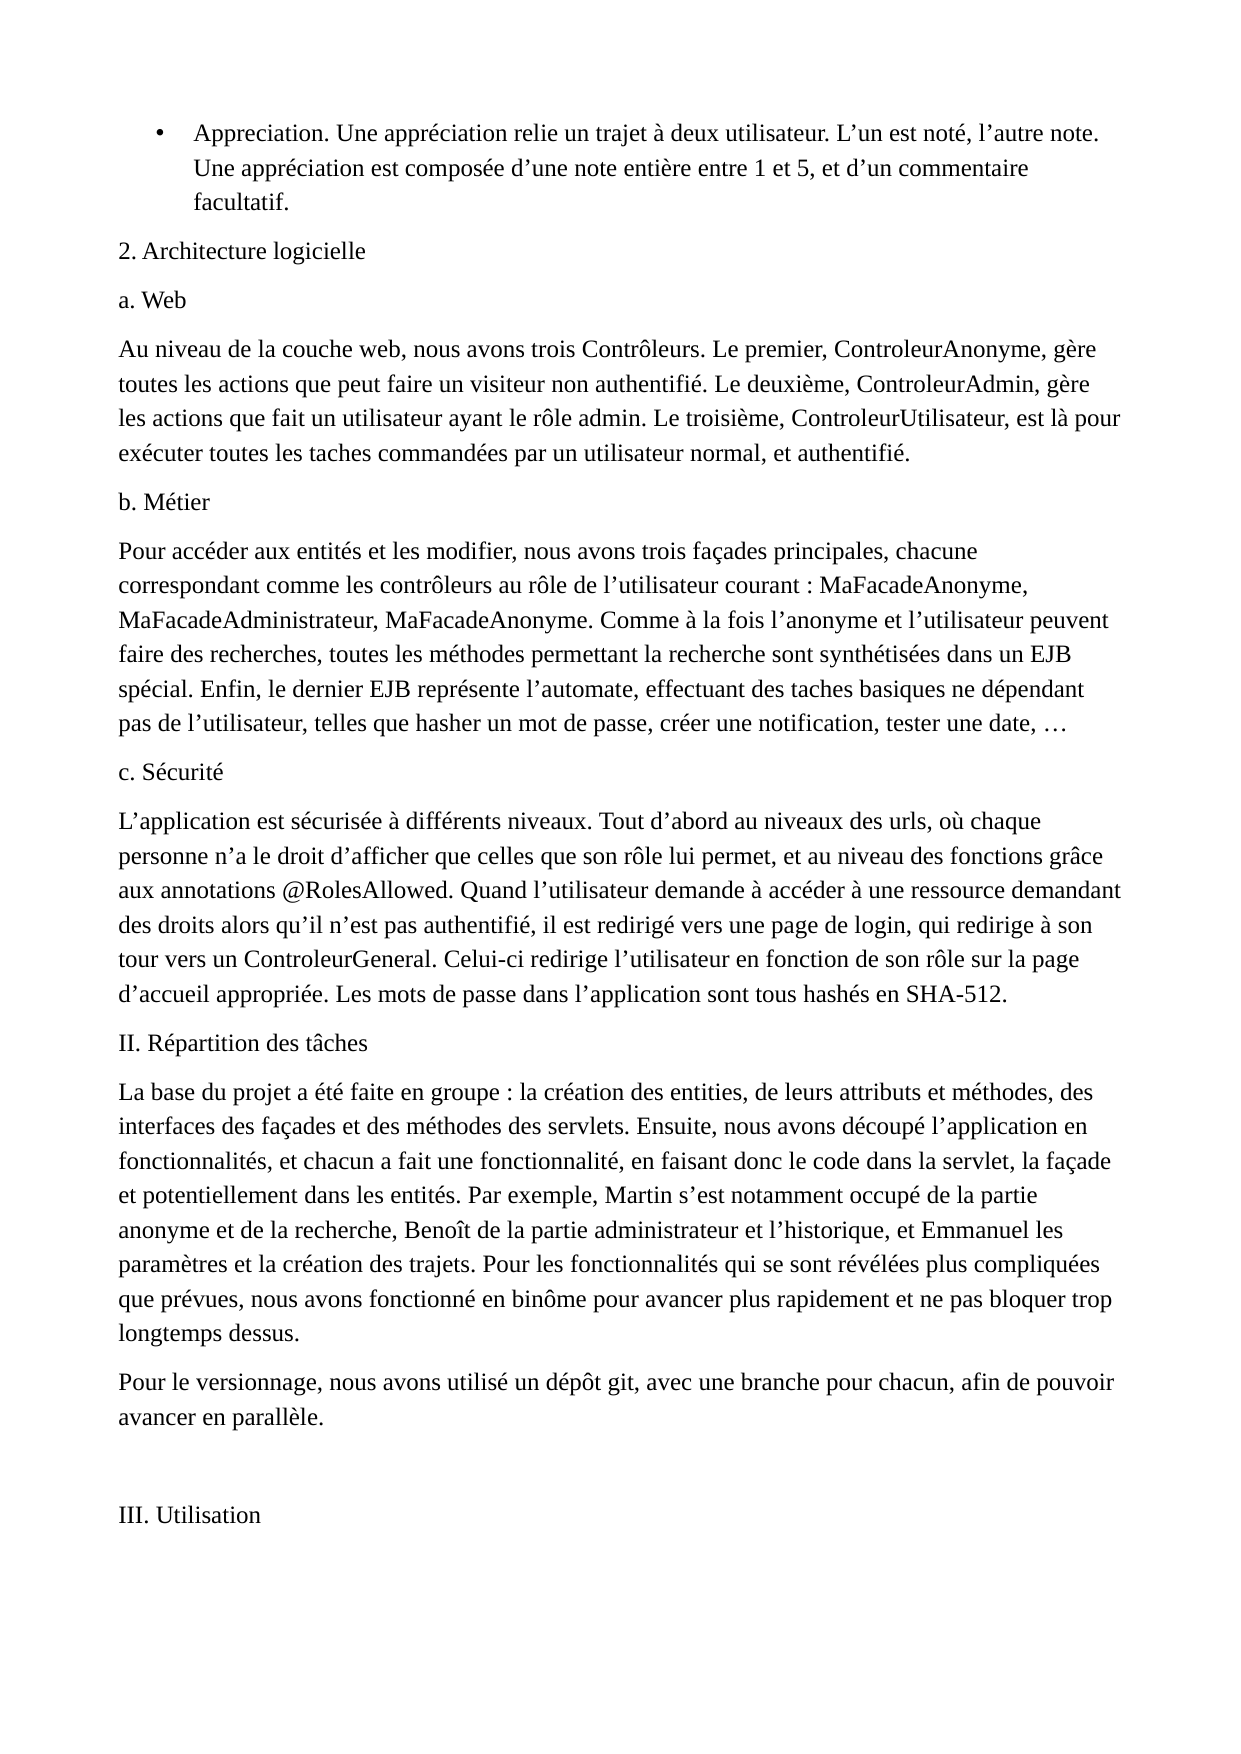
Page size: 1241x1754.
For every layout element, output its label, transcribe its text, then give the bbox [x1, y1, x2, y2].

text c. Sécurité [118, 757, 1122, 786]
text Au niveau de la couche web, nous avons trois Contrôleurs. Le premier, ControleurAnonyme, gère toutes les actions que peut faire un visiteur non authentifié. Le deuxième, ControleurAdmin, gère les actions que fait un utilisateur ayant le rôle admin. Le troisième, ControleurUtilisateur, est là pour exécuter toutes les taches commandées par un utilisateur normal, et authentifié. [118, 334, 1122, 466]
text Pour le versionnage, nous avons utilisé un dépôt git, avec une branche pour chacun, afin de pouvoir avancer en parallèle. [118, 1367, 1122, 1431]
text L’application est sécurisée à différents niveaux. Tout d’abord au niveaux des urls, où chaque personne n’a le droit d’afficher que celles que son rôle lui permet, et au niveau des fonctions grâce aux annotations @RolesAllowed. Quand l’utilisateur demande à accéder à une ressource demandant des droits alors qu’il n’est pas authentifié, il est redirigé vers une page de login, qui redirige à son tour vers un ControleurGeneral. Celui-ci redirige l’utilisateur en fonction de son rôle sur la page d’accueil appropriée. Les mots de passe dans l’application sont tous hashés en SHA-512. [118, 806, 1122, 1007]
text II. Répartition des tâches [118, 1028, 1122, 1057]
text a. Web [118, 285, 1122, 314]
text III. Utilisation [118, 1500, 1122, 1529]
text Pour accéder aux entités et les modifier, nous avons trois façades principales, chacune correspondant comme les contrôleurs au rôle de l’utilisateur courant : MaFacadeAnonyme, MaFacadeAdministrateur, MaFacadeAnonyme. Comme à la fois l’anonyme et l’utilisateur peuvent faire des recherches, toutes les méthodes permettant la recherche sont synthétisées dans un EJB spécial. Enfin, le dernier EJB représente l’automate, effectuant des taches basiques ne dépendant pas de l’utilisateur, telles que hasher un mot de passe, créer une notification, tester une date, … [118, 536, 1122, 737]
text b. Métier [118, 487, 1122, 516]
text La base du projet a été faite en groupe : la création des entities, de leurs attributs et méthodes, des interfaces des façades et des méthodes des servlets. Ensuite, nous avons découpé l’application en fonctionnalités, et chacun a fait une fonctionnalité, en faisant donc le code dans la servlet, la façade et potentiellement dans les entités. Par exemple, Martin s’est notamment occupé de la partie anonyme et de la recherche, Benoît de la partie administrateur et l’historique, et Emmanuel les paramètres et la création des trajets. Pour les fonctionnalités qui se sont révélées plus compliquées que prévues, nous avons fonctionné en binôme pour avancer plus rapidement et ne pas bloquer trop longtemps dessus. [118, 1077, 1122, 1347]
list Appreciation. Une appréciation relie un trajet à deux utilisateur. L’un est noté, l’autre note. Une appréciation est composée d’une note entière entre 1 et 5, et d’un commentaire facultatif. [156, 118, 1122, 216]
text 2. Architecture logicielle [118, 236, 1122, 265]
